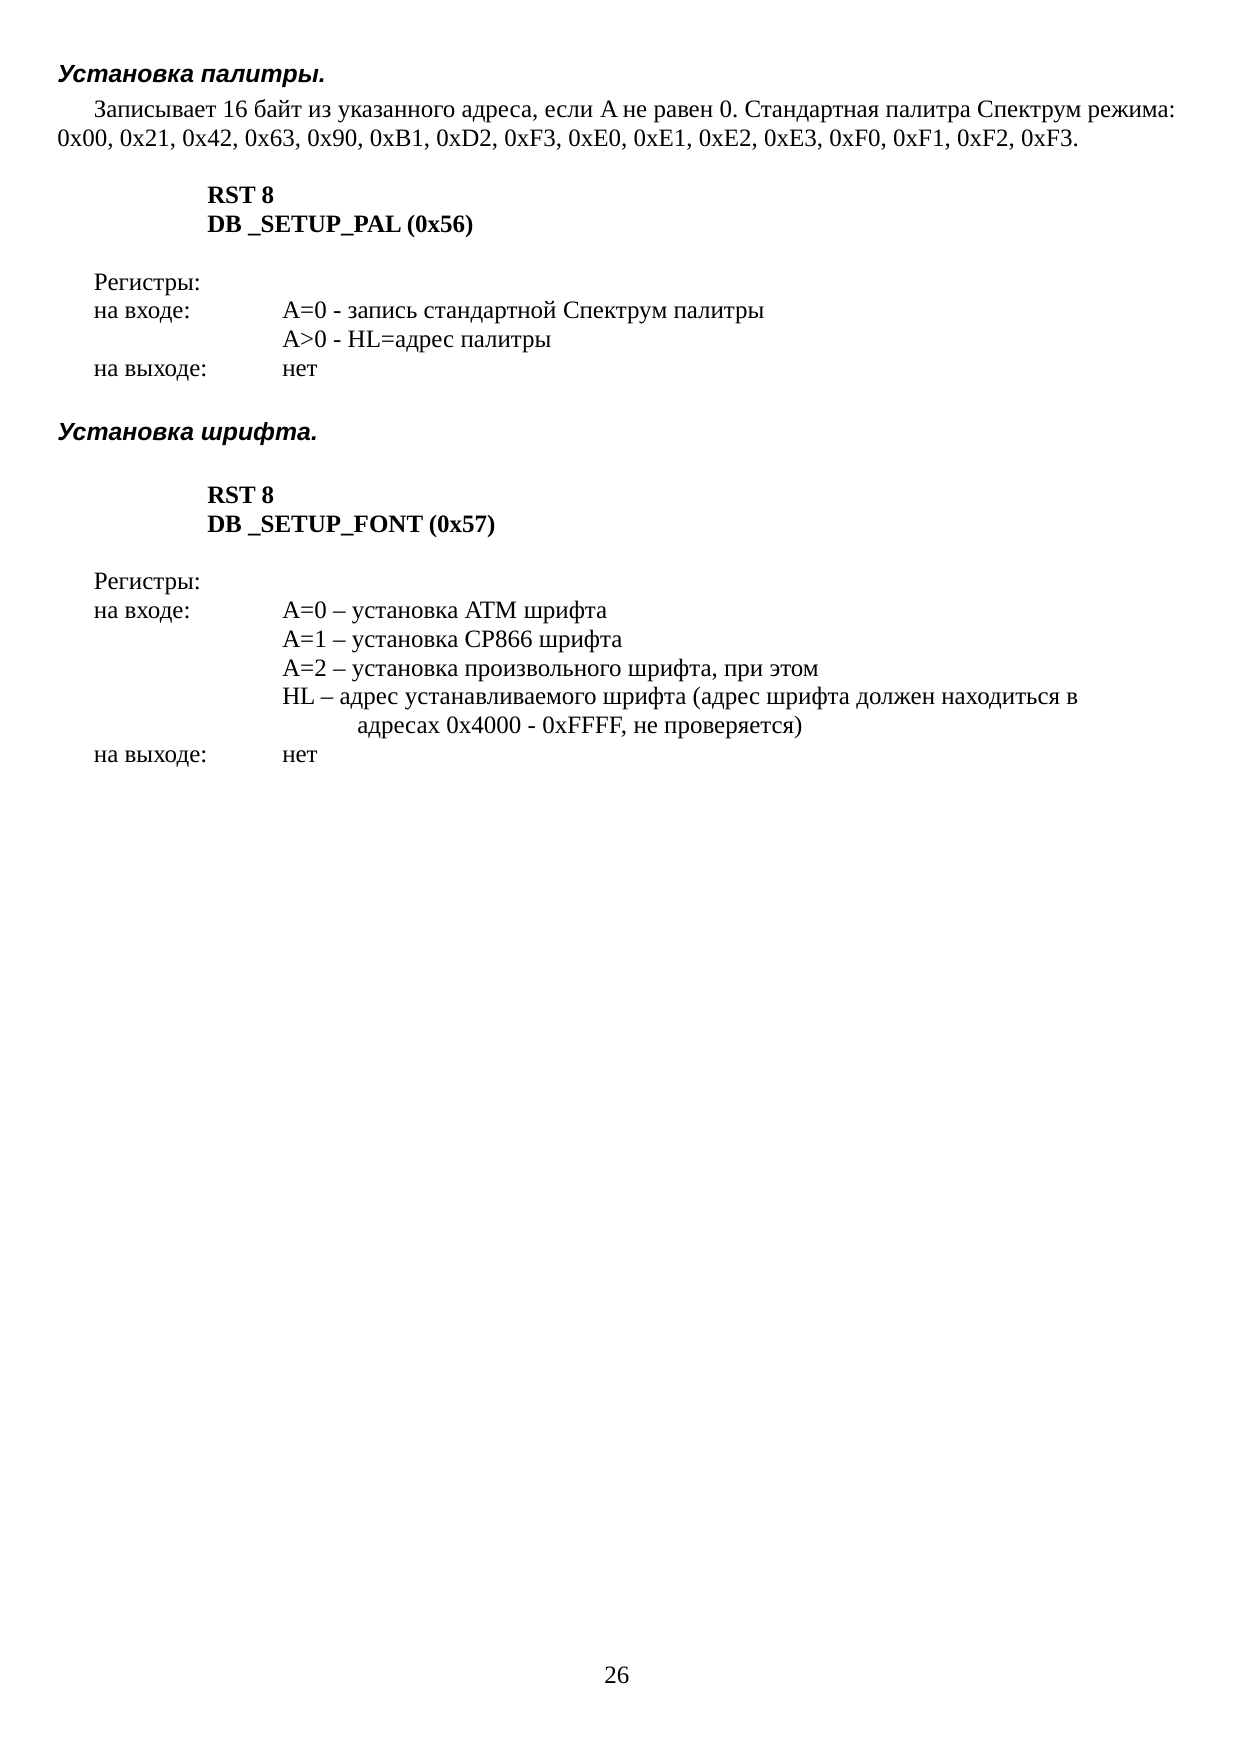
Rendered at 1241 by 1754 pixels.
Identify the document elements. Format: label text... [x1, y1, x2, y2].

text RST 8 [57, 480, 1176, 509]
text на входе: A=0 - запись стандартной Спектрум палитры [57, 295, 1176, 324]
text DB _SETUP_PAL (0x56) [57, 209, 1176, 238]
text A=2 – установка произвольного шрифта, при этом [57, 653, 1176, 681]
subtitle Установка палитры. [57, 59, 1176, 88]
subtitle Установка шрифта. [57, 417, 1176, 445]
text Записывает 16 байт из указанного адреса, если A не равен 0. Стандартная палитра Спектрум режима: 0x00, 0x21, 0x42, 0x63, 0x90, 0xB1, 0xD2, 0xF3, 0xE0, 0xE1, 0xE2, 0xE3, 0xF0, 0xF1, 0xF2, 0xF3. [57, 94, 1176, 152]
text A=1 – установка CP866 шрифта [57, 624, 1176, 653]
text A>0 - HL=адрес палитры [57, 324, 1176, 353]
text на выходе: нет [57, 739, 1176, 768]
text на выходе: нет [57, 353, 1176, 382]
text Регистры: [57, 267, 1176, 295]
text RST 8 [57, 180, 1176, 209]
text Регистры: [57, 566, 1176, 595]
text DB _SETUP_FONT (0x57) [57, 509, 1176, 538]
text на входе: A=0 – установка ATM шрифта [57, 595, 1176, 624]
text HL – адрес устанавливаемого шрифта (адрес шрифта должен находиться в адресах 0x4000 - 0xFFFF, не проверяется) [57, 681, 1176, 739]
